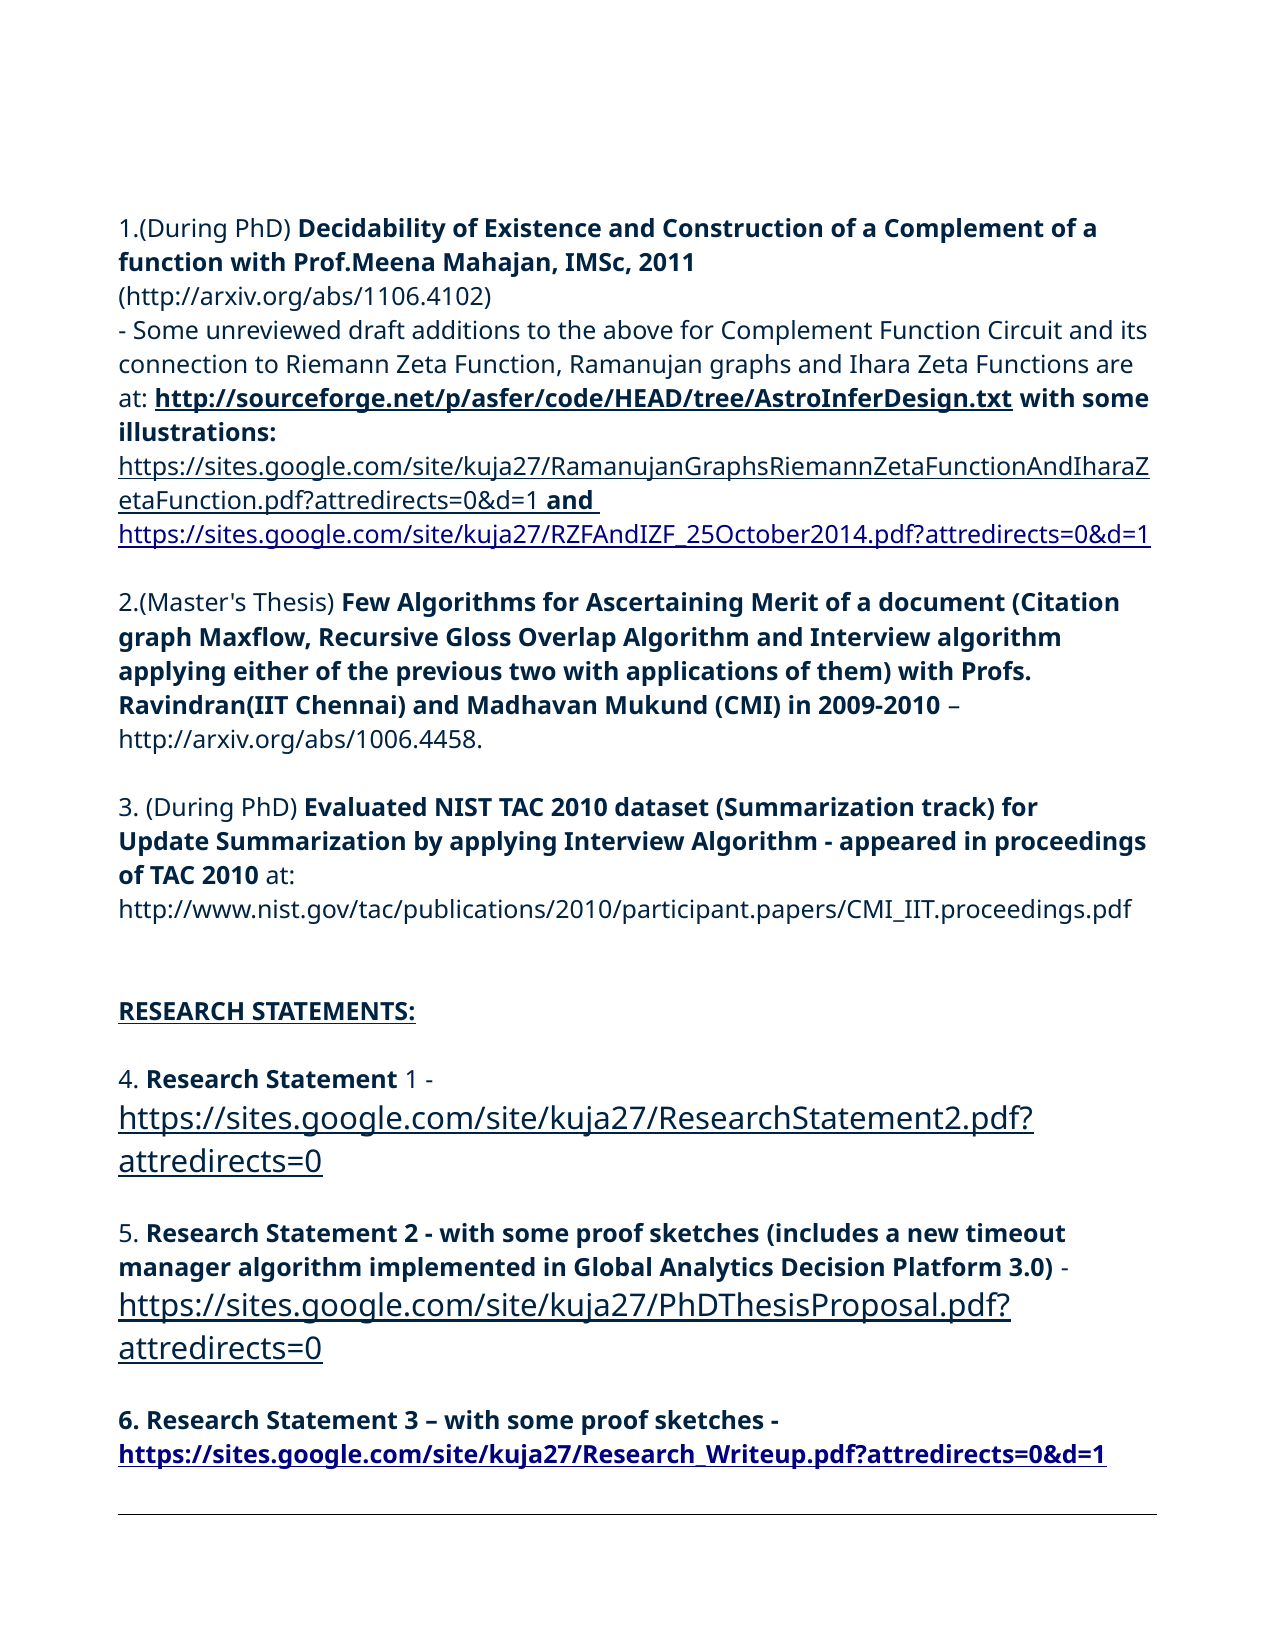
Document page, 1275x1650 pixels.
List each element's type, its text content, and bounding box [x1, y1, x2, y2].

text - Some unreviewed draft additions to the above for Complement Function Circuit and its connection to Riemann Zeta Function, Ramanujan graphs and Ihara Zeta Functions are at: http://sourceforge.net/p/asfer/code/HEAD/tree/AstroInferDesign.txt with some illustrations: https://sites.google.com/site/kuja27/RamanujanGraphsRiemannZetaFunctionAndIharaZetaFunction.pdf?attredirects=0&d=1 and [118, 313, 1157, 517]
text 2.(Master's Thesis) Few Algorithms for Ascertaining Merit of a document (Citation graph Maxflow, Recursive Gloss Overlap Algorithm and Interview algorithm applying either of the previous two with applications of them) with Profs. Ravindran(IIT Chennai) and Madhavan Mukund (CMI) in 2009-2010 – http://arxiv.org/abs/1006.4458. [118, 585, 1157, 755]
text 5. Research Statement 2 - with some proof sketches (includes a new timeout manager algorithm implemented in Global Analytics Decision Platform 3.0) - https://sites.google.com/site/kuja27/PhDThesisProposal.pdf?attredirects=0 [118, 1215, 1157, 1369]
text RESEARCH STATEMENTS: [118, 994, 1157, 1028]
text Update Summarization by applying Interview Algorithm - appeared in proceedings of TAC 2010 at: [118, 823, 1157, 892]
text http://www.nist.gov/tac/publications/2010/participant.papers/CMI_IIT.proceedings.pdf [118, 892, 1157, 926]
text https://sites.google.com/site/kuja27/RZFAndIZF_25October2014.pdf?attredirects=0&d=1 [118, 517, 1157, 551]
text (http://arxiv.org/abs/1106.4102) [118, 278, 1157, 313]
text 1.(During PhD) Decidability of Existence and Construction of a Complement of a function with Prof.Meena Mahajan, IMSc, 2011 [118, 210, 1157, 278]
text 4. Research Statement 1 - https://sites.google.com/site/kuja27/ResearchStatement2.pdf?attredirects=0 [118, 1062, 1157, 1181]
text 6. Research Statement 3 – with some proof sketches - https://sites.google.com/site/kuja27/Research_Writeup.pdf?attredirects=0&d=1 [118, 1403, 1157, 1471]
text 3. (During PhD) Evaluated NIST TAC 2010 dataset (Summarization track) for [118, 789, 1157, 823]
